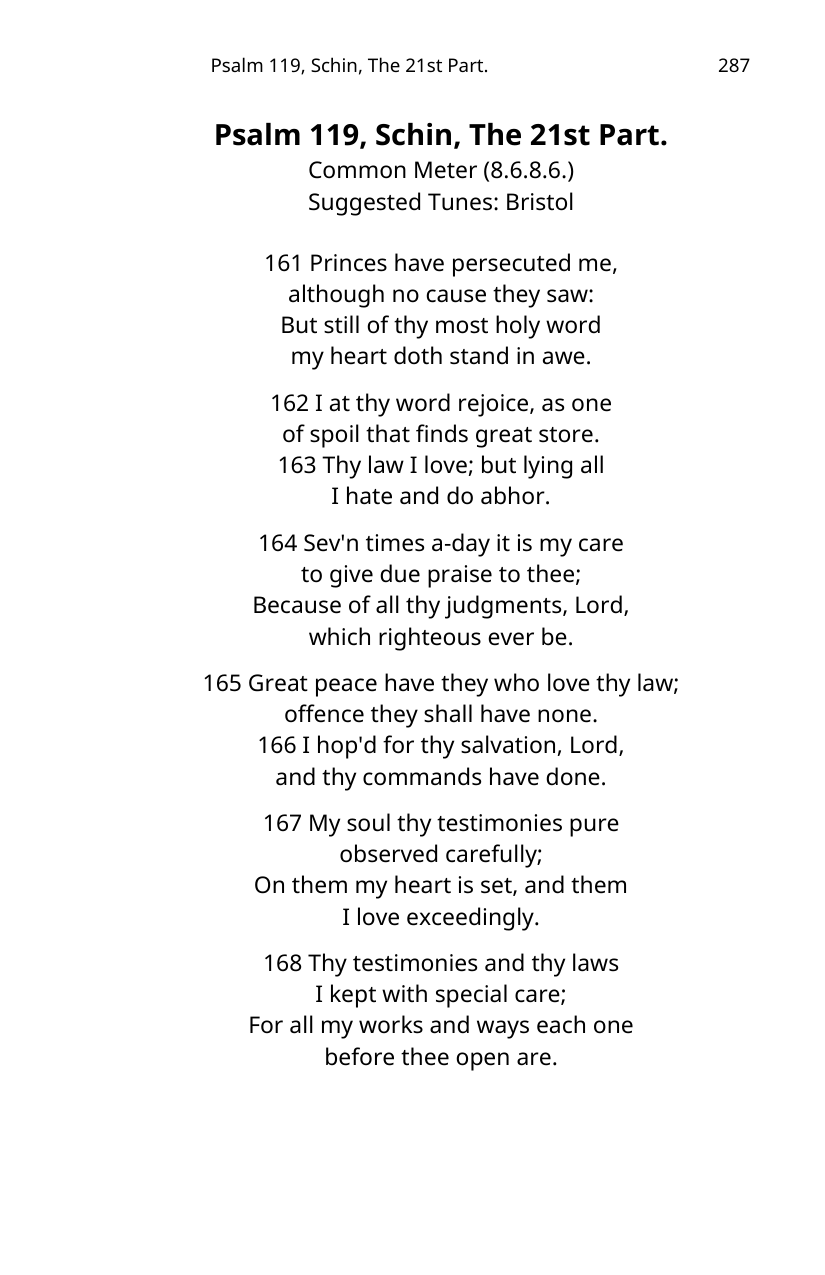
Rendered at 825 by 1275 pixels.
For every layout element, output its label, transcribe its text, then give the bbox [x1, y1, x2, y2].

text 162 I at thy word rejoice, as one of spoil that finds great store. 163 Thy law I love; but lying all I hate and do abhor. [132, 387, 750, 512]
text 161 Princes have persecuted me, although no cause they saw: But still of thy most holy word my heart doth stand in awe. [132, 247, 750, 372]
text Suggested Tunes: Bristol [132, 186, 750, 217]
subtitle Psalm 119, Schin, The 21st Part. [132, 112, 750, 154]
text 167 My soul thy testimonies pure observed carefully; On them my heart is set, and them I love exceedingly. [132, 807, 750, 932]
text 164 Sev'n times a-day it is my care to give due praise to thee; Because of all thy judgments, Lord, which righteous ever be. [132, 527, 750, 652]
subtitle Common Meter (8.6.8.6.) [132, 154, 750, 186]
text 165 Great peace have they who love thy law; offence they shall have none. 166 I hop'd for thy salvation, Lord, and thy commands have done. [132, 667, 750, 792]
text 168 Thy testimonies and thy laws I kept with special care; For all my works and ways each one before thee open are. [132, 947, 750, 1072]
